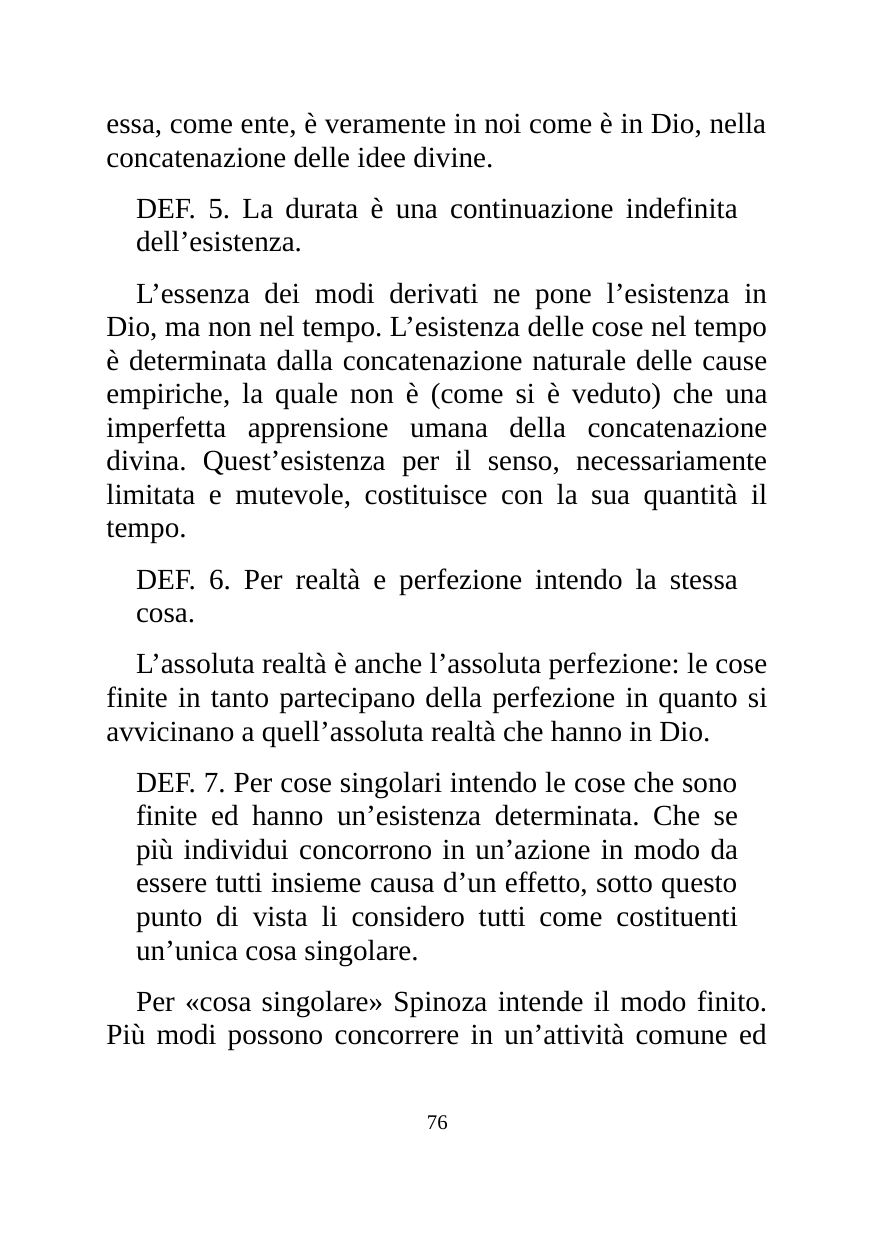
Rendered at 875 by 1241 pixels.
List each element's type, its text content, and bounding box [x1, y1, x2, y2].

text essa, come ente, è veramente in noi come è in Dio, nella concatenazione delle idee divine. [106, 106, 768, 173]
text L’assoluta realtà è anche l’assoluta perfezione: le cose finite in tanto partecipano della perfezione in quanto si avvicinano a quell’assoluta realtà che hanno in Dio. [106, 647, 768, 747]
text DEF. 7. Per cose singolari intendo le cose che sono finite ed hanno un’esistenza determinata. Che se più individui concorrono in un’azione in modo da essere tutti insieme causa d’un effetto, sotto questo punto di vista li considero tutti come costituenti un’unica cosa singolare. [136, 765, 738, 966]
text Per «cosa singolare» Spinoza intende il modo finito. Più modi possono concorrere in un’attività comune ed [106, 984, 768, 1051]
text DEF. 5. La durata è una continuazione indefinita dell’esistenza. [136, 191, 738, 258]
text DEF. 6. Per realtà e perfezione intendo la stessa cosa. [136, 562, 738, 629]
text L’essenza dei modi derivati ne pone l’esistenza in Dio, ma non nel tempo. L’esistenza delle cose nel tempo è determinata dalla concatenazione naturale delle cause empiriche, la quale non è (come si è veduto) che una imperfetta apprensione umana della concatenazione divina. Quest’esistenza per il senso, necessariamente limitata e mutevole, costituisce con la sua quantità il tempo. [106, 276, 768, 544]
